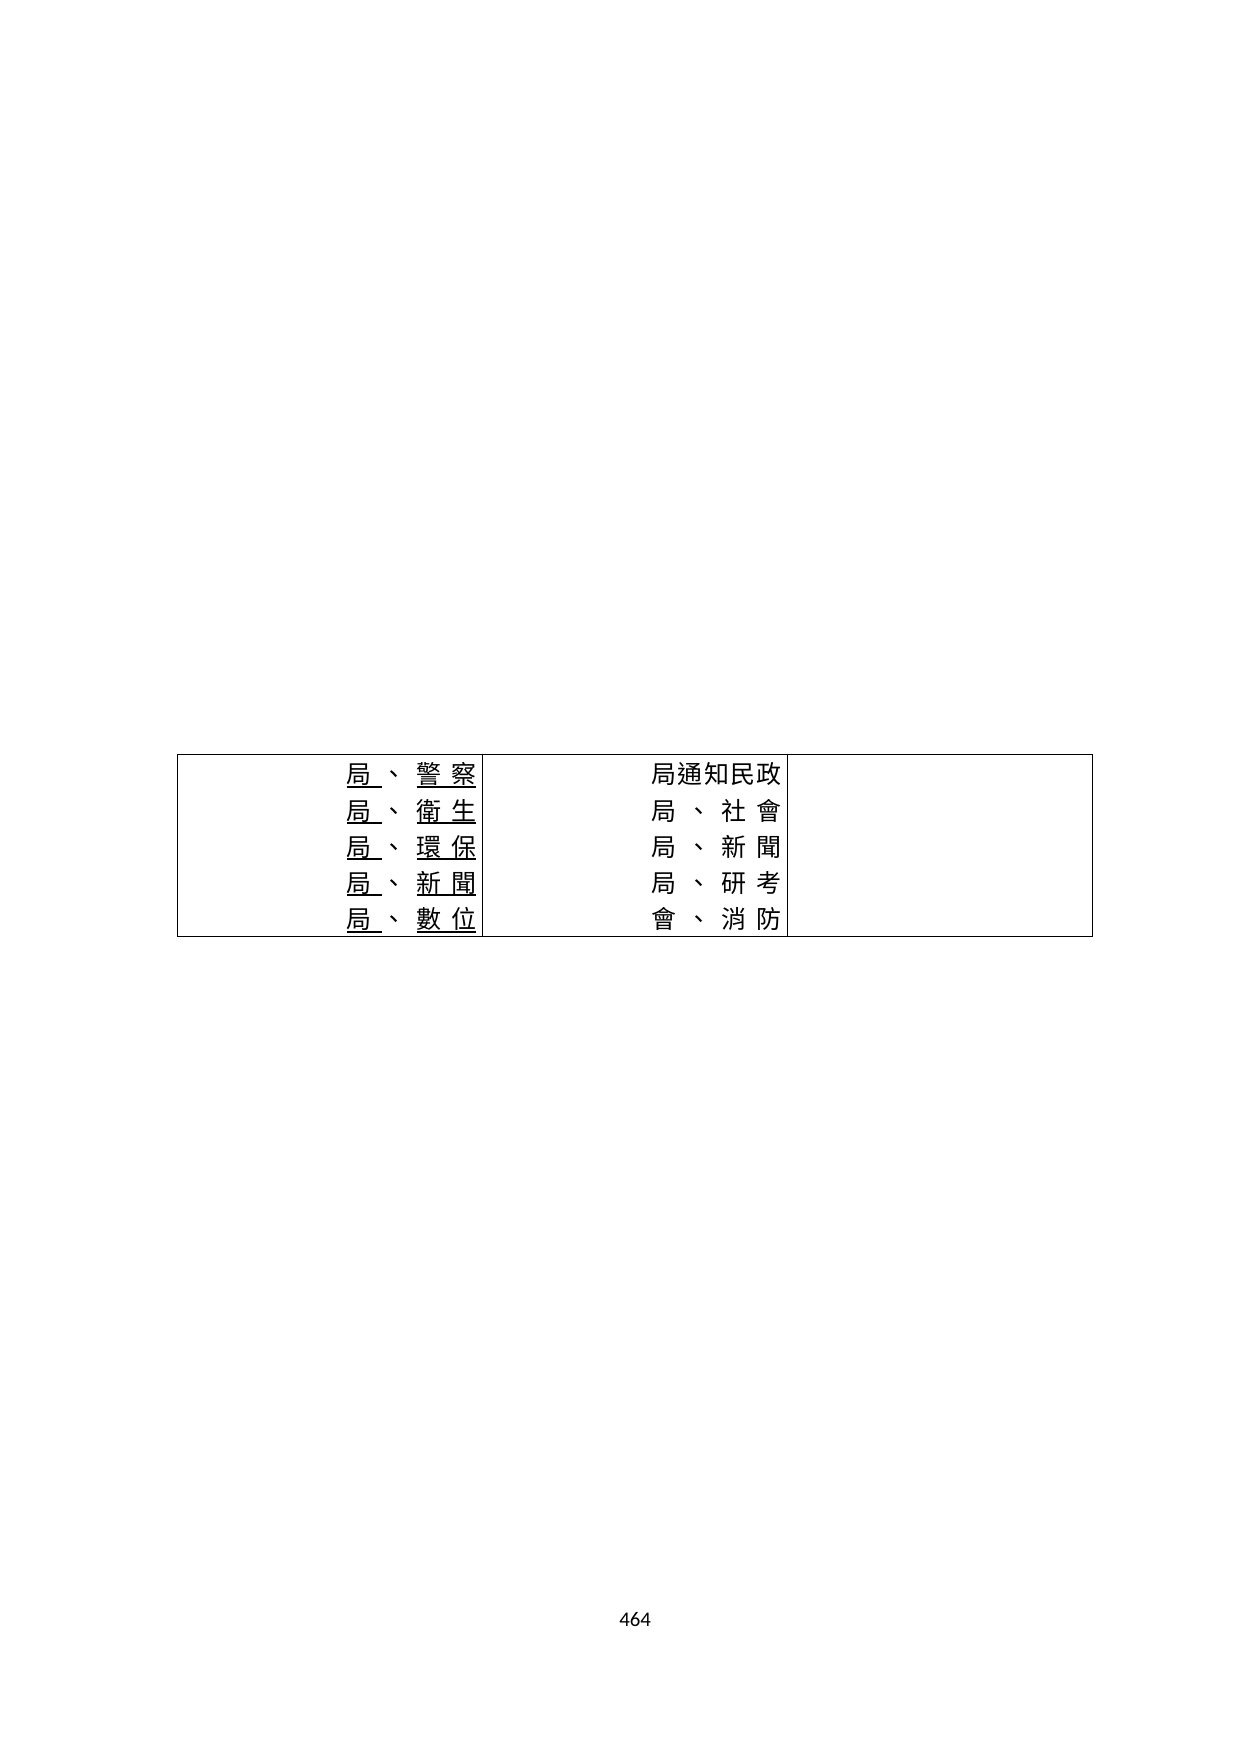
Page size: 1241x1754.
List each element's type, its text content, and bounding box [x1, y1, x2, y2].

table_cell 局、警察局、衛生局、環保局、新聞局、數位 [178, 755, 482, 936]
table_cell 局通知民政局、社會局、新聞局、研考會、消防 [483, 755, 787, 936]
table_cell [788, 755, 1092, 936]
